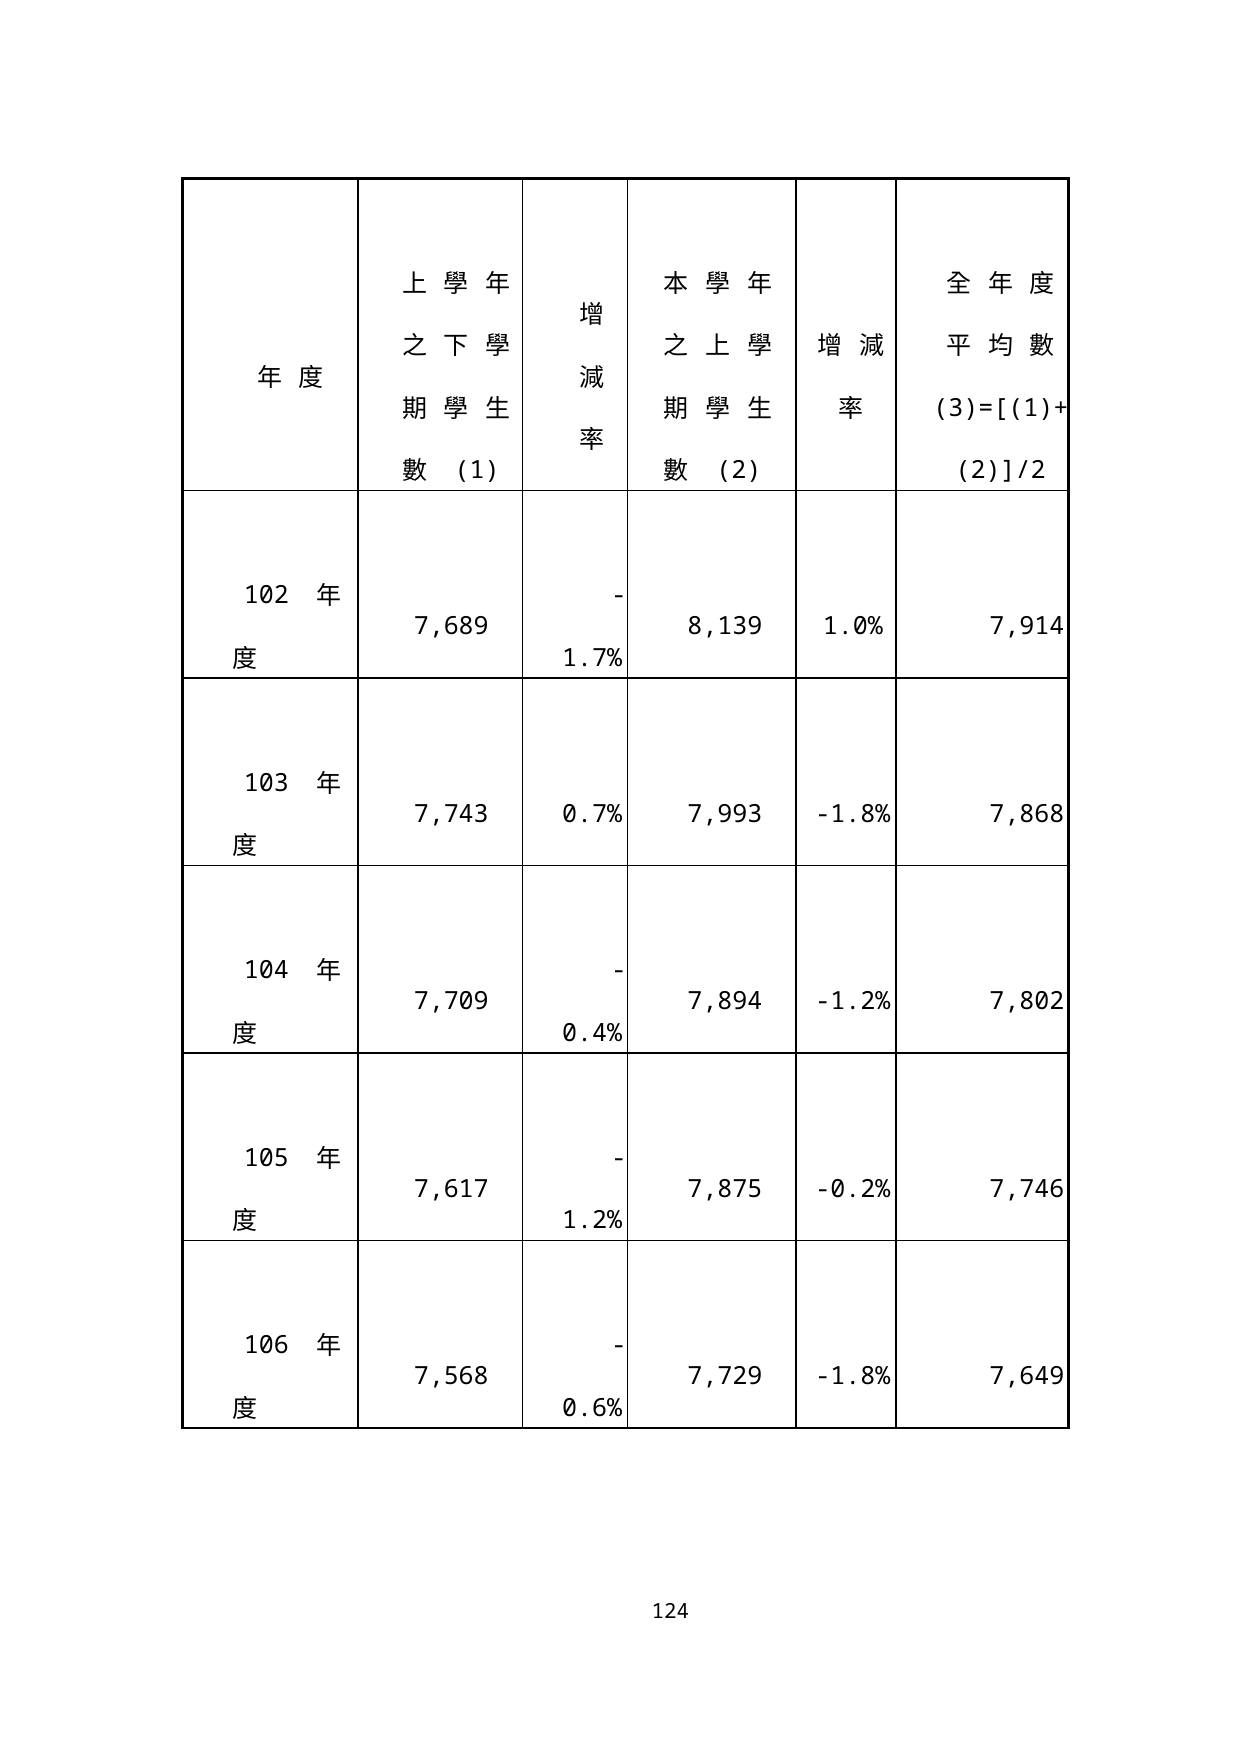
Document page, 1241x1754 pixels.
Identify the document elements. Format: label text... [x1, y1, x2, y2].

table_cell -0.2% [797, 1054, 895, 1240]
table_cell 7,568 [359, 1241, 522, 1427]
table_header 年度 [184, 180, 357, 490]
table_cell 7,617 [359, 1054, 522, 1240]
table_header 上學年之下學期學生數(1) [359, 180, 522, 490]
table_cell 105年度 [184, 1054, 357, 1240]
table_cell 7,729 [628, 1241, 795, 1427]
table_header 本學年之上學期學生數(2) [628, 180, 795, 490]
table_cell 7,802 [897, 866, 1067, 1052]
table_header 增減率 [523, 180, 627, 490]
table_cell 103年度 [184, 679, 357, 865]
table_cell 8,139 [628, 491, 795, 677]
table_cell 7,743 [359, 679, 522, 865]
table_cell 7,914 [897, 491, 1067, 677]
table_cell -0.6% [523, 1241, 627, 1427]
table_cell 102年度 [184, 491, 357, 677]
table_cell -1.2% [797, 866, 895, 1052]
table_cell -1.8% [797, 679, 895, 865]
table_cell 7,709 [359, 866, 522, 1052]
table_cell 0.7% [523, 679, 627, 865]
table_cell 104年度 [184, 866, 357, 1052]
table_cell 7,868 [897, 679, 1067, 865]
table_cell 7,894 [628, 866, 795, 1052]
table_cell 1.0% [797, 491, 895, 677]
table_cell -0.4% [523, 866, 627, 1052]
table_header 全年度平均數(3)=[(1)+(2)]/2 [897, 180, 1067, 490]
table_cell 7,993 [628, 679, 795, 865]
table_cell 7,746 [897, 1054, 1067, 1240]
table_cell 106年度 [184, 1241, 357, 1427]
table_cell -1.7% [523, 491, 627, 677]
table_header 增減率 [797, 180, 895, 490]
table_cell 7,649 [897, 1241, 1067, 1427]
table_cell 7,689 [359, 491, 522, 677]
table_cell 7,875 [628, 1054, 795, 1240]
table_cell -1.8% [797, 1241, 895, 1427]
table_cell -1.2% [523, 1054, 627, 1240]
